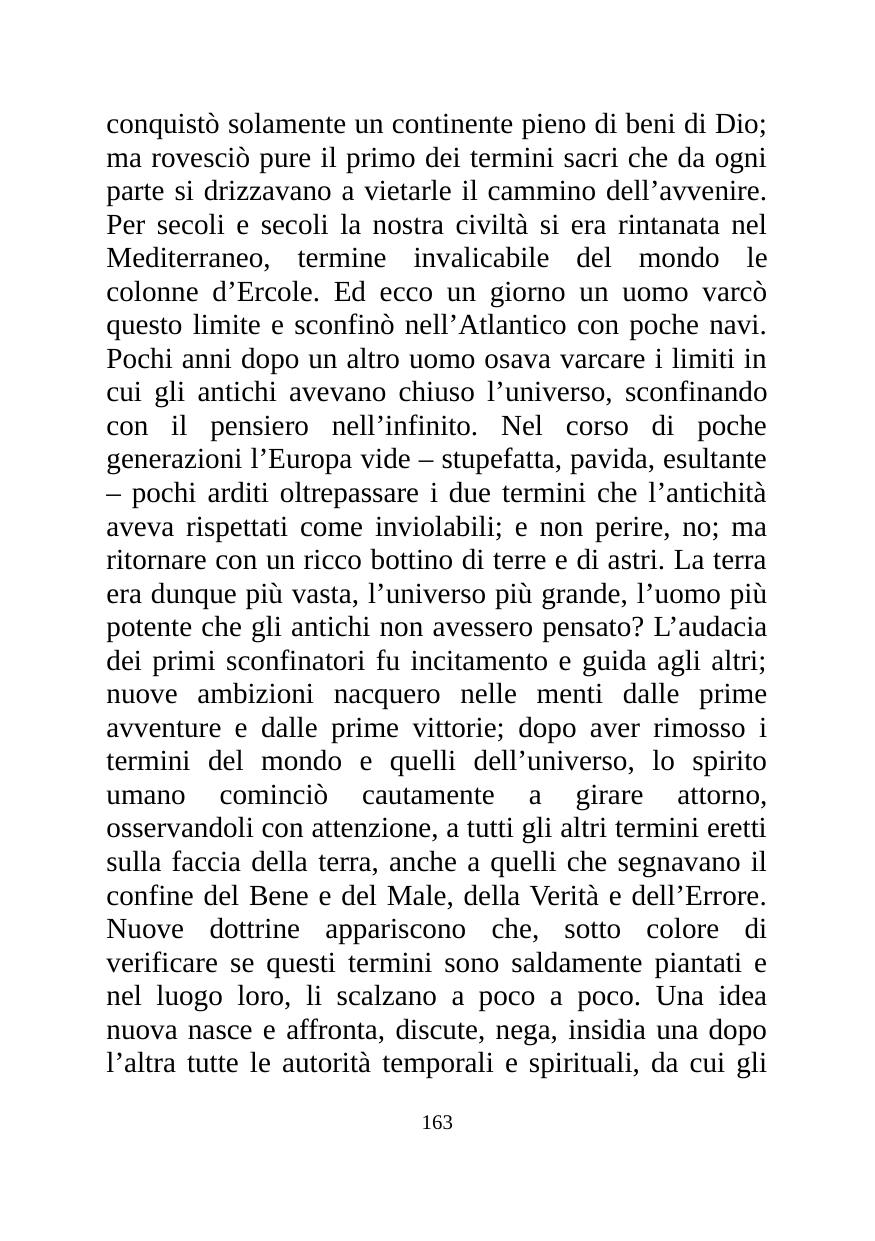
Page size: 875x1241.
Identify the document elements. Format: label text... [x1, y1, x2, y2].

text conquistò solamente un continente pieno di beni di Dio; ma rovesciò pure il primo dei termini sacri che da ogni parte si drizzavano a vietarle il cammino dell’avvenire. Per secoli e secoli la nostra civiltà si era rintanata nel Mediterraneo, termine invalicabile del mondo le colonne d’Ercole. Ed ecco un giorno un uomo varcò questo limite e sconfinò nell’Atlantico con poche navi. Pochi anni dopo un altro uomo osava varcare i limiti in cui gli antichi avevano chiuso l’universo, sconfinando con il pensiero nell’infinito. Nel corso di poche generazioni l’Europa vide – stupefatta, pavida, esultante – pochi arditi oltrepassare i due termini che l’antichità aveva rispettati come inviolabili; e non perire, no; ma ritornare con un ricco bottino di terre e di astri. La terra era dunque più vasta, l’universo più grande, l’uomo più potente che gli antichi non avessero pensato? L’audacia dei primi sconfinatori fu incitamento e guida agli altri; nuove ambizioni nacquero nelle menti dalle prime avventure e dalle prime vittorie; dopo aver rimosso i termini del mondo e quelli dell’universo, lo spirito umano cominciò cautamente a girare attorno, osservandoli con attenzione, a tutti gli altri termini eretti sulla faccia della terra, anche a quelli che segnavano il confine del Bene e del Male, della Verità e dell’Errore. Nuove dottrine appariscono che, sotto colore di verificare se questi termini sono saldamente piantati e nel luogo loro, li scalzano a poco a poco. Una idea nuova nasce e affronta, discute, nega, insidia una dopo l’altra tutte le autorità temporali e spirituali, da cui gli [106, 106, 768, 1079]
